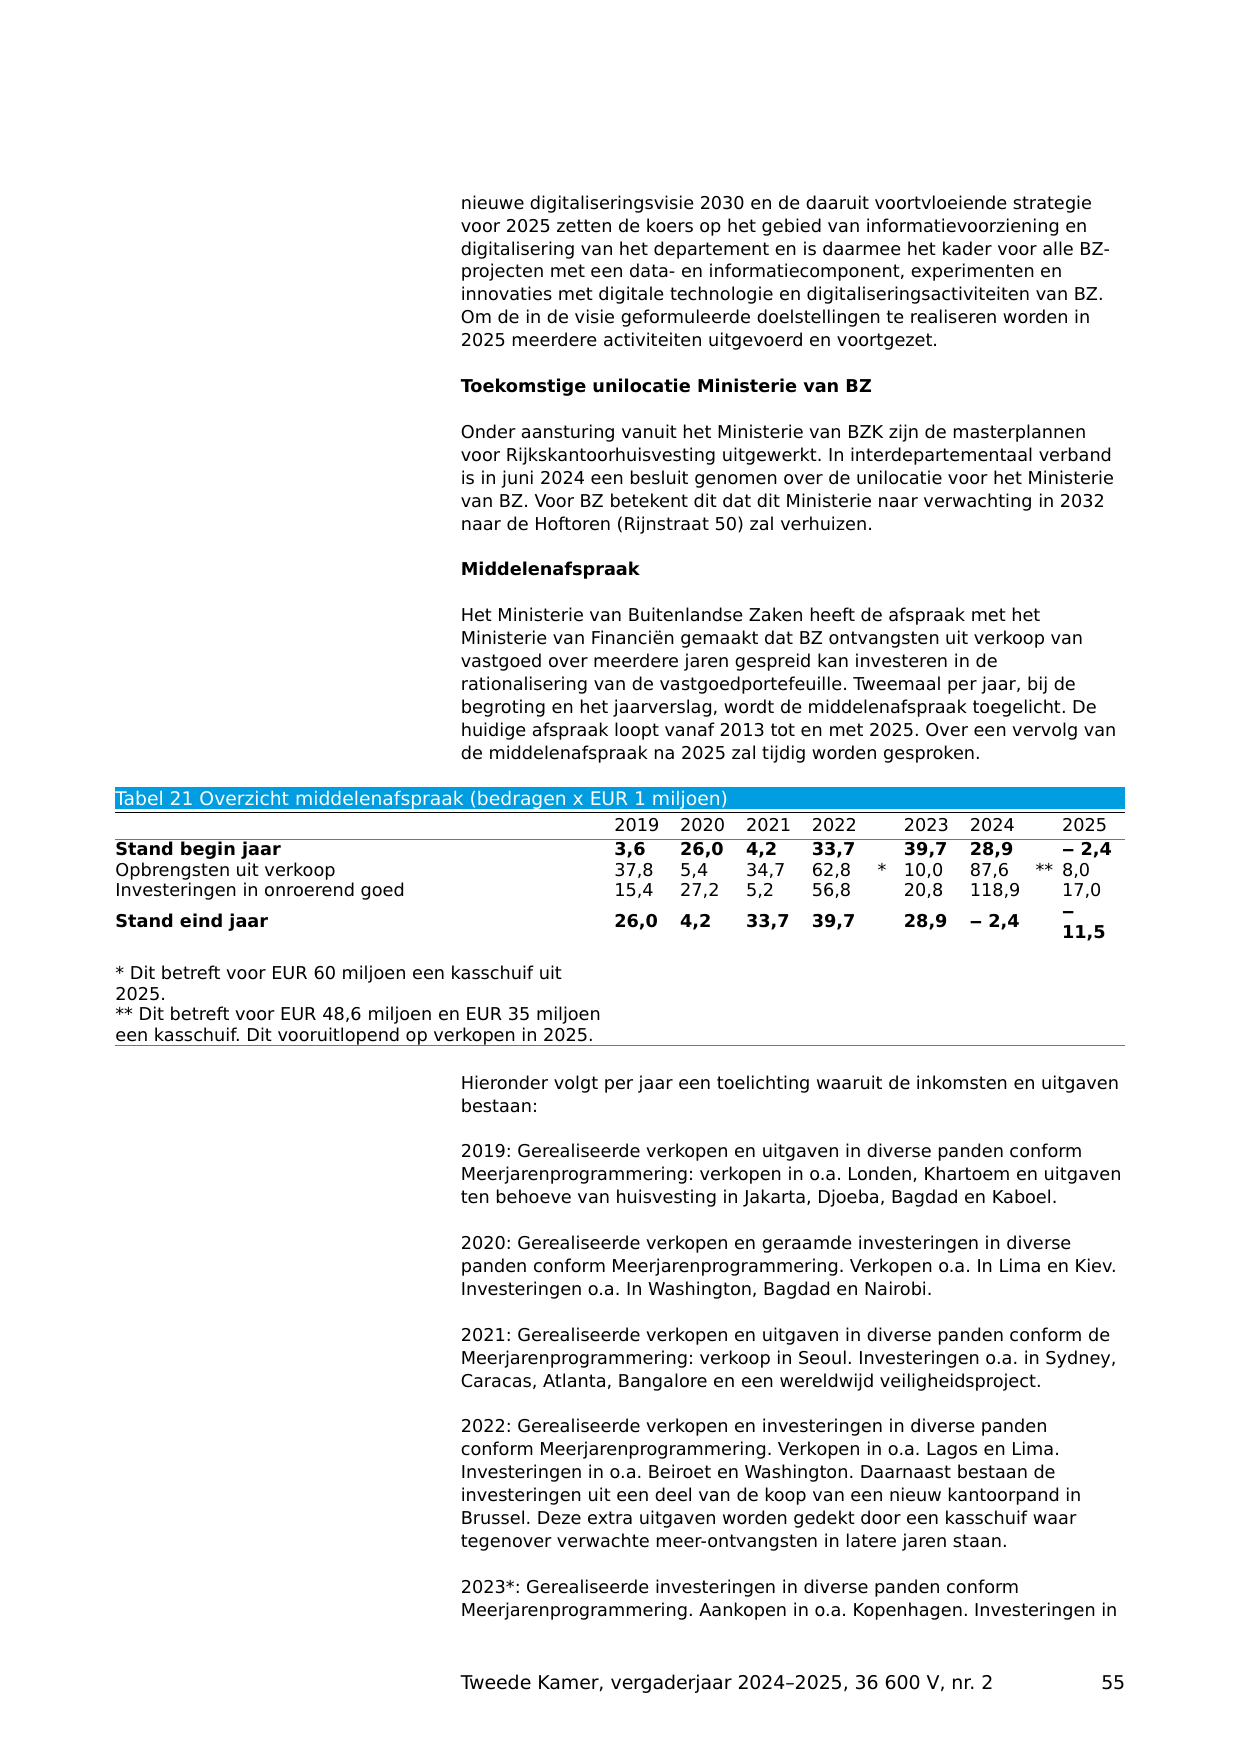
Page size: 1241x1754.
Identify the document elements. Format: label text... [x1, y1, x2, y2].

table_cell 10,0 [901, 860, 967, 880]
table_cell ‒ 11,5 [1059, 901, 1125, 942]
table_cell [1033, 942, 1059, 963]
table_cell ‒ 2,4 [1059, 840, 1125, 860]
table_cell 2023 [901, 813, 967, 838]
table_cell * [875, 860, 901, 880]
table_cell [677, 942, 743, 963]
table_cell 4,2 [743, 840, 809, 860]
table_cell [875, 942, 901, 963]
table_cell [677, 963, 743, 1004]
table_cell 28,9 [967, 840, 1032, 860]
table_cell 20,8 [901, 880, 967, 901]
table_cell 2025 [1059, 813, 1125, 838]
table_cell 17,0 [1059, 880, 1125, 901]
table_cell Stand eind jaar [115, 901, 611, 942]
table_cell 39,7 [901, 840, 967, 860]
table_cell [875, 963, 901, 1004]
text 2023*: Gerealiseerde investeringen in diverse panden conform Meerjarenprogrammering. Aankopen in o.a. Kopenhagen. Investeringen in [461, 1575, 1125, 1621]
table_cell 26,0 [611, 901, 677, 942]
table_cell [611, 942, 677, 963]
table_cell ** Dit betreft voor EUR 48,6 miljoen en EUR 35 miljoen een kasschuif. Dit vooruitlopend op verkopen in 2025. [115, 1004, 611, 1045]
table_cell [901, 942, 967, 963]
text Het Ministerie van Buitenlandse Zaken heeft de afspraak met het Ministerie van Financiën gemaakt dat BZ ontvangsten uit verkoop van vastgoed over meerdere jaren gespreid kan investeren in de rationalisering van de vastgoedportefeuille. Tweemaal per jaar, bij de begroting en het jaarverslag, wordt de middelenafspraak toegelicht. De huidige afspraak loopt vanaf 2013 tot en met 2025. Over een vervolg van de middelenafspraak na 2025 zal tijdig worden gesproken. [461, 603, 1125, 764]
table_cell [115, 813, 611, 838]
table_cell * Dit betreft voor EUR 60 miljoen een kasschuif uit 2025. [115, 963, 611, 1004]
table_cell 2019 [611, 813, 677, 838]
table_cell [1059, 963, 1125, 1004]
table_cell [809, 1004, 874, 1045]
table_cell [1059, 1004, 1125, 1045]
table_cell [875, 901, 901, 942]
text Hieronder volgt per jaar een toelichting waaruit de inkomsten en uitgaven bestaan: [461, 1071, 1125, 1117]
table_cell [743, 963, 809, 1004]
table_cell 56,8 [809, 880, 874, 901]
table_cell 39,7 [809, 901, 874, 942]
text 2021: Gerealiseerde verkopen en uitgaven in diverse panden conform de Meerjarenprogrammering: verkoop in Seoul. Investeringen o.a. in Sydney, Caracas, Atlanta, Bangalore en een wereldwijd veiligheidsproject. [461, 1323, 1125, 1392]
table_cell 34,7 [743, 860, 809, 880]
table_cell [1033, 813, 1059, 838]
table_cell 8,0 [1059, 860, 1125, 880]
table_cell [967, 942, 1032, 963]
table_cell [1033, 963, 1059, 1004]
table_cell Investeringen in onroerend goed [115, 880, 611, 901]
table_cell 4,2 [677, 901, 743, 942]
table_cell [115, 942, 611, 963]
table_cell 87,6 [967, 860, 1032, 880]
table_cell [901, 1004, 967, 1045]
text nieuwe digitaliseringsvisie 2030 en de daaruit voortvloeiende strategie voor 2025 zetten de koers op het gebied van informatievoorziening en digitalisering van het departement en is daarmee het kader voor alle BZ-projecten met een data- en informatiecomponent, experimenten en innovaties met digitale technologie en digitaliseringsactiviteiten van BZ. Om de in de visie geformuleerde doelstellingen te realiseren worden in 2025 meerdere activiteiten uitgevoerd en voortgezet. [461, 191, 1125, 351]
table_cell [875, 813, 901, 838]
table_cell [677, 1004, 743, 1045]
text 2022: Gerealiseerde verkopen en investeringen in diverse panden conform Meerjarenprogrammering. Verkopen in o.a. Lagos en Lima. Investeringen in o.a. Beiroet en Washington. Daarnaast bestaan de investeringen uit een deel van de koop van een nieuw kantoorpand in Brussel. Deze extra uitgaven worden gedekt door een kasschuif waar tegenover verwachte meer-ontvangsten in latere jaren staan. [461, 1414, 1125, 1552]
table_cell 37,8 [611, 860, 677, 880]
table_cell 26,0 [677, 840, 743, 860]
table_cell [875, 1004, 901, 1045]
table_cell [1033, 901, 1059, 942]
table_cell 33,7 [743, 901, 809, 942]
table_cell Opbrengsten uit verkoop [115, 860, 611, 880]
text Onder aansturing vanuit het Ministerie van BZK zijn de masterplannen voor Rijkskantoorhuisvesting uitgewerkt. In interdepartementaal verband is in juni 2024 een besluit genomen over de unilocatie voor het Ministerie van BZ. Voor BZ betekent dit dat dit Ministerie naar verwachting in 2032 naar de Hoftoren (Rijnstraat 50) zal verhuizen. [461, 420, 1125, 534]
table_cell [875, 840, 901, 860]
table_cell Stand begin jaar [115, 840, 611, 860]
table_cell [901, 963, 967, 1004]
table_cell 5,2 [743, 880, 809, 901]
table_cell [1033, 1004, 1059, 1045]
table_cell 33,7 [809, 840, 874, 860]
table_cell ‒ 2,4 [967, 901, 1032, 942]
text 2019: Gerealiseerde verkopen en uitgaven in diverse panden conform Meerjarenprogrammering: verkopen in o.a. Londen, Khartoem en uitgaven ten behoeve van huisvesting in Jakarta, Djoeba, Bagdad en Kaboel. [461, 1139, 1125, 1208]
table_cell 2022 [809, 813, 874, 838]
table_cell [967, 1004, 1032, 1045]
table_cell [743, 1004, 809, 1045]
table_cell [611, 1004, 677, 1045]
table_cell ** [1033, 860, 1059, 880]
table_cell [809, 963, 874, 1004]
table_cell 27,2 [677, 880, 743, 901]
table_cell 2024 [967, 813, 1032, 838]
table_cell [967, 963, 1032, 1004]
table_cell [875, 880, 901, 901]
table_cell [809, 942, 874, 963]
table_cell 5,4 [677, 860, 743, 880]
text Middelenafspraak [461, 557, 1125, 580]
table_cell 62,8 [809, 860, 874, 880]
table_cell [1059, 942, 1125, 963]
table_cell 3,6 [611, 840, 677, 860]
table_cell 118,9 [967, 880, 1032, 901]
table_cell [743, 942, 809, 963]
table_cell 15,4 [611, 880, 677, 901]
text 2020: Gerealiseerde verkopen en geraamde investeringen in diverse panden conform Meerjarenprogrammering. Verkopen o.a. In Lima en Kiev. Investeringen o.a. In Washington, Bagdad en Nairobi. [461, 1231, 1125, 1300]
text Toekomstige unilocatie Ministerie van BZ [461, 374, 1125, 397]
table_cell 28,9 [901, 901, 967, 942]
table_cell 2021 [743, 813, 809, 838]
table_cell 2020 [677, 813, 743, 838]
table_cell [611, 963, 677, 1004]
table_cell [1033, 840, 1059, 860]
table_cell [1033, 880, 1059, 901]
